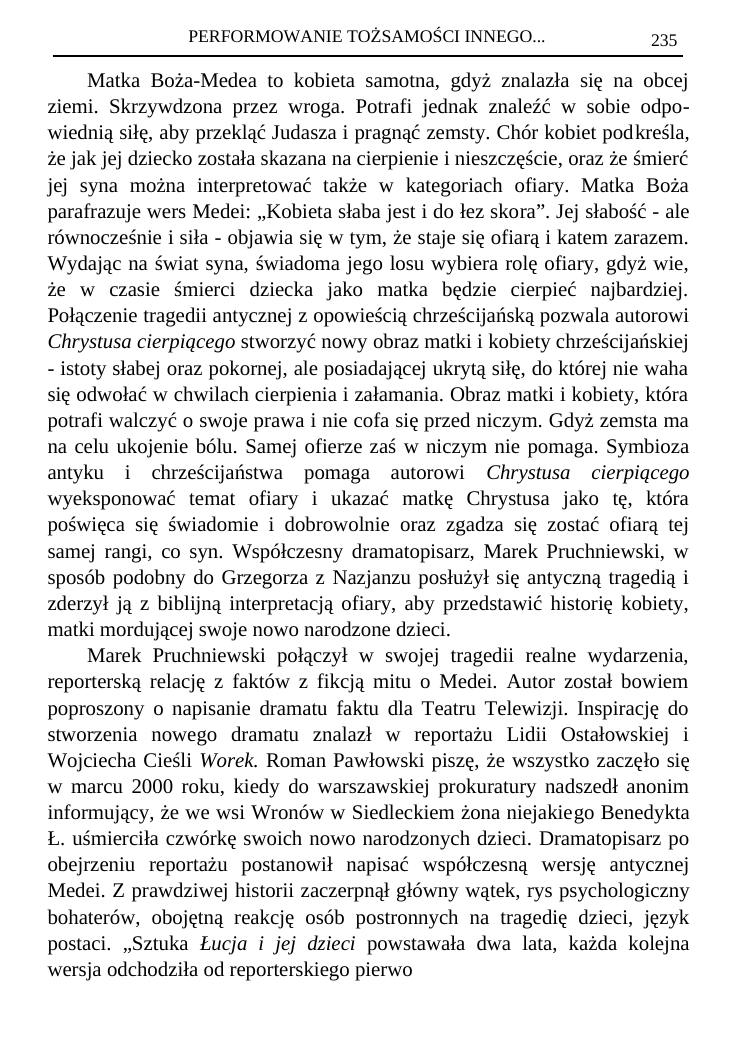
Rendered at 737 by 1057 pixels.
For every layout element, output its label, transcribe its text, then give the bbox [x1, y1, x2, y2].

text PERFORMOWANIE TOŻSAMOŚCI INNEGO... [175, 26, 559, 46]
text 235 [651, 29, 685, 50]
text Matka Boża-Medea to kobieta samotna, gdyż znalazła się na obcej ziemi. Skrzywdzona przez wroga. Potrafi jednak znaleźć w sobie odpo­wiednią siłę, aby przekląć Judasza i pragnąć zemsty. Chór kobiet pod­kreśla, że jak jej dziecko została skazana na cierpienie i nieszczęście, oraz że śmierć jej syna można interpretować także w kategoriach ofiary. Matka Boża parafrazuje wers Medei: „Kobieta słaba jest i do łez sko­ra”. Jej słabość - ale równocześnie i siła - objawia się w tym, że staje się ofiarą i katem zarazem. Wydając na świat syna, świadoma jego losu wybiera rolę ofiary, gdyż wie, że w czasie śmierci dziecka jako matka będzie cierpieć najbardziej. Połączenie tragedii antycznej z opowieścią chrześcijańską pozwala autorowi Chrystusa cierpiącego stworzyć nowy obraz matki i kobiety chrześcijańskiej - istoty słabej oraz pokornej, ale posiadającej ukrytą siłę, do której nie waha się odwołać w chwilach cierpienia i załamania. Obraz matki i kobiety, która potrafi walczyć o swoje prawa i nie cofa się przed niczym. Gdyż zemsta ma na celu uko­jenie bólu. Samej ofierze zaś w niczym nie pomaga. Symbioza antyku i chrześcijaństwa pomaga autorowi Chrystusa cierpiącego wyekspono­wać temat ofiary i ukazać matkę Chrystusa jako tę, która poświęca się świadomie i dobrowolnie oraz zgadza się zostać ofiarą tej samej rangi, co syn. Współczesny dramatopisarz, Marek Pruchniewski, w sposób po­dobny do Grzegorza z Nazjanzu posłużył się antyczną tragedią i zderzył ją z biblijną interpretacją ofiary, aby przedstawić historię kobiety, matki mordującej swoje nowo narodzone dzieci. [47, 68, 690, 641]
text Marek Pruchniewski połączył w swojej tragedii realne wydarzenia, reporterską relację z faktów z fikcją mitu o Medei. Autor został bowiem poproszony o napisanie dramatu faktu dla Teatru Telewizji. Inspirację do stworzenia nowego dramatu znalazł w reportażu Lidii Ostałowskiej i Wojciecha Cieśli Worek. Roman Pawłowski piszę, że wszystko zaczę­ło się w marcu 2000 roku, kiedy do warszawskiej prokuratury nadszedł anonim informujący, że we wsi Wronów w Siedleckiem żona niejakie­go Benedykta Ł. uśmierciła czwórkę swoich nowo narodzonych dzieci. Dramatopisarz po obejrzeniu reportażu postanowił napisać współczesną wersję antycznej Medei. Z prawdziwej historii zaczerpnął główny wą­tek, rys psychologiczny bohaterów, obojętną reakcję osób postronnych na tragedię dzieci, język postaci. „Sztuka Łucja i jej dzieci powstawała dwa lata, każda kolejna wersja odchodziła od reporterskiego pierwo­ [47, 643, 690, 981]
